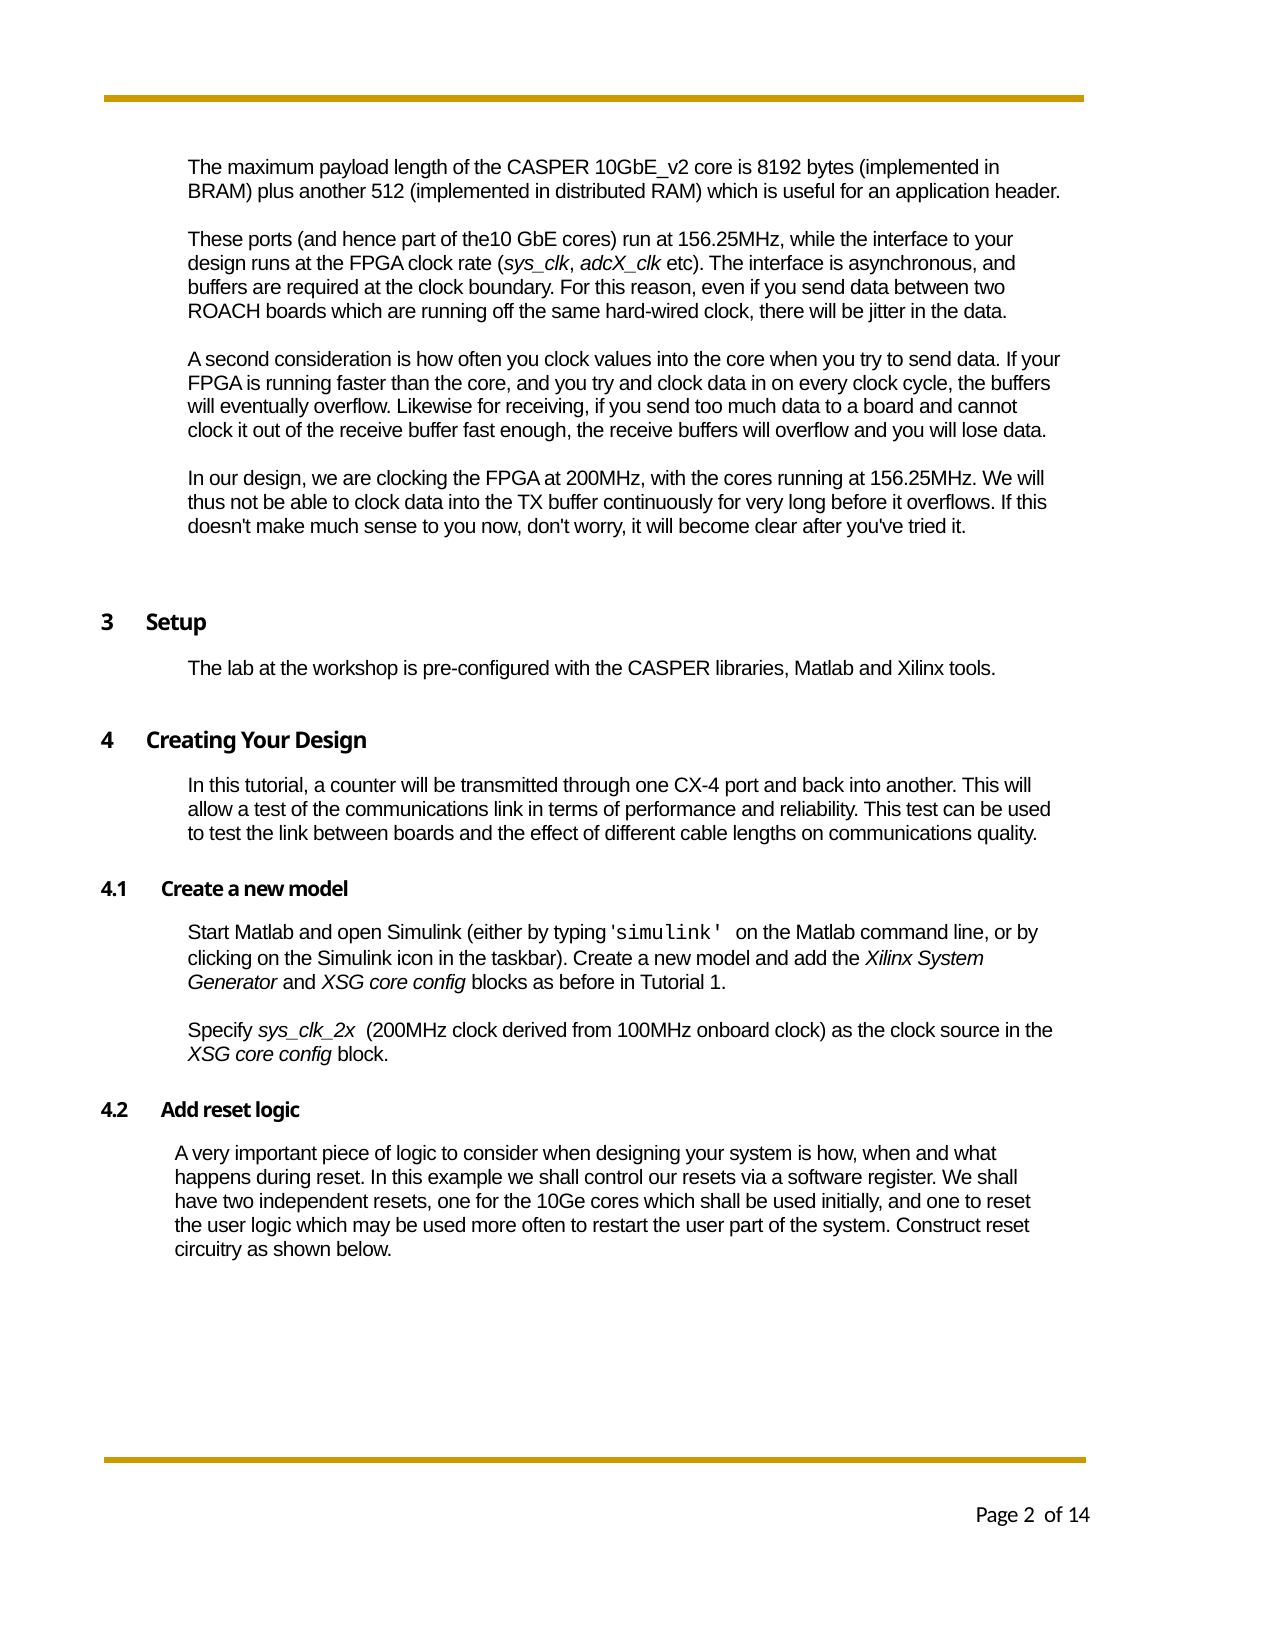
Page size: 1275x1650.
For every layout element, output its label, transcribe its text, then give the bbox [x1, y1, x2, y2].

subtitle Creating Your Design [101, 723, 1062, 755]
text These ports (and hence part of the10 GbE cores) run at 156.25MHz, while the interface to your design runs at the FPGA clock rate (sys_clk, adcX_clk etc). The interface is asynchronous, and buffers are required at the clock boundary. For this reason, even if you send data between two ROACH boards which are running off the same hard-wired clock, there will be jitter in the data. [187, 227, 1062, 322]
text In our design, we are clocking the FPGA at 200MHz, with the cores running at 156.25MHz. We will thus not be able to clock data into the TX buffer continuously for very long before it overflows. If this doesn't make much sense to you now, don't worry, it will become clear after you've tried it. [187, 466, 1062, 538]
text A very important piece of logic to consider when designing your system is how, when and what happens during reset. In this example we shall control our resets via a software register. We shall have two independent resets, one for the 10Ge cores which shall be used initially, and one to reset the user logic which may be used more often to restart the user part of the system. Construct reset circuitry as shown below. [174, 1141, 1062, 1261]
subtitle Setup [101, 606, 1062, 638]
text A second consideration is how often you clock values into the core when you try to send data. If your FPGA is running faster than the core, and you try and clock data in on every clock cycle, the buffers will eventually overflow. Likewise for receiving, if you send too much data to a board and cannot clock it out of the receive buffer fast enough, the receive buffers will overflow and you will lose data. [187, 346, 1062, 442]
text The lab at the workshop is pre-configured with the CASPER libraries, Matlab and Xilinx tools. [187, 655, 1062, 679]
text Start Matlab and open Simulink (either by typing 'simulink' on the Matlab command line, or by clicking on the Simulink icon in the taskbar). Create a new model and add the Xilinx System Generator and XSG core config blocks as before in Tutorial 1. [187, 920, 1062, 994]
text In this tutorial, a counter will be transmitted through one CX-4 port and back into another. This will allow a test of the communications link in terms of performance and reliability. This test can be used to test the link between boards and the effect of different cable lengths on communications quality. [187, 772, 1062, 844]
text Specify sys_clk_2x (200MHz clock derived from 100MHz onboard clock) as the clock source in the XSG core config block. [187, 1018, 1062, 1066]
subtitle Add reset logic [101, 1095, 1062, 1123]
subtitle Create a new model [101, 874, 1062, 902]
text The maximum payload length of the CASPER 10GbE_v2 core is 8192 bytes (implemented in BRAM) plus another 512 (implemented in distributed RAM) which is useful for an application header. [187, 155, 1062, 203]
